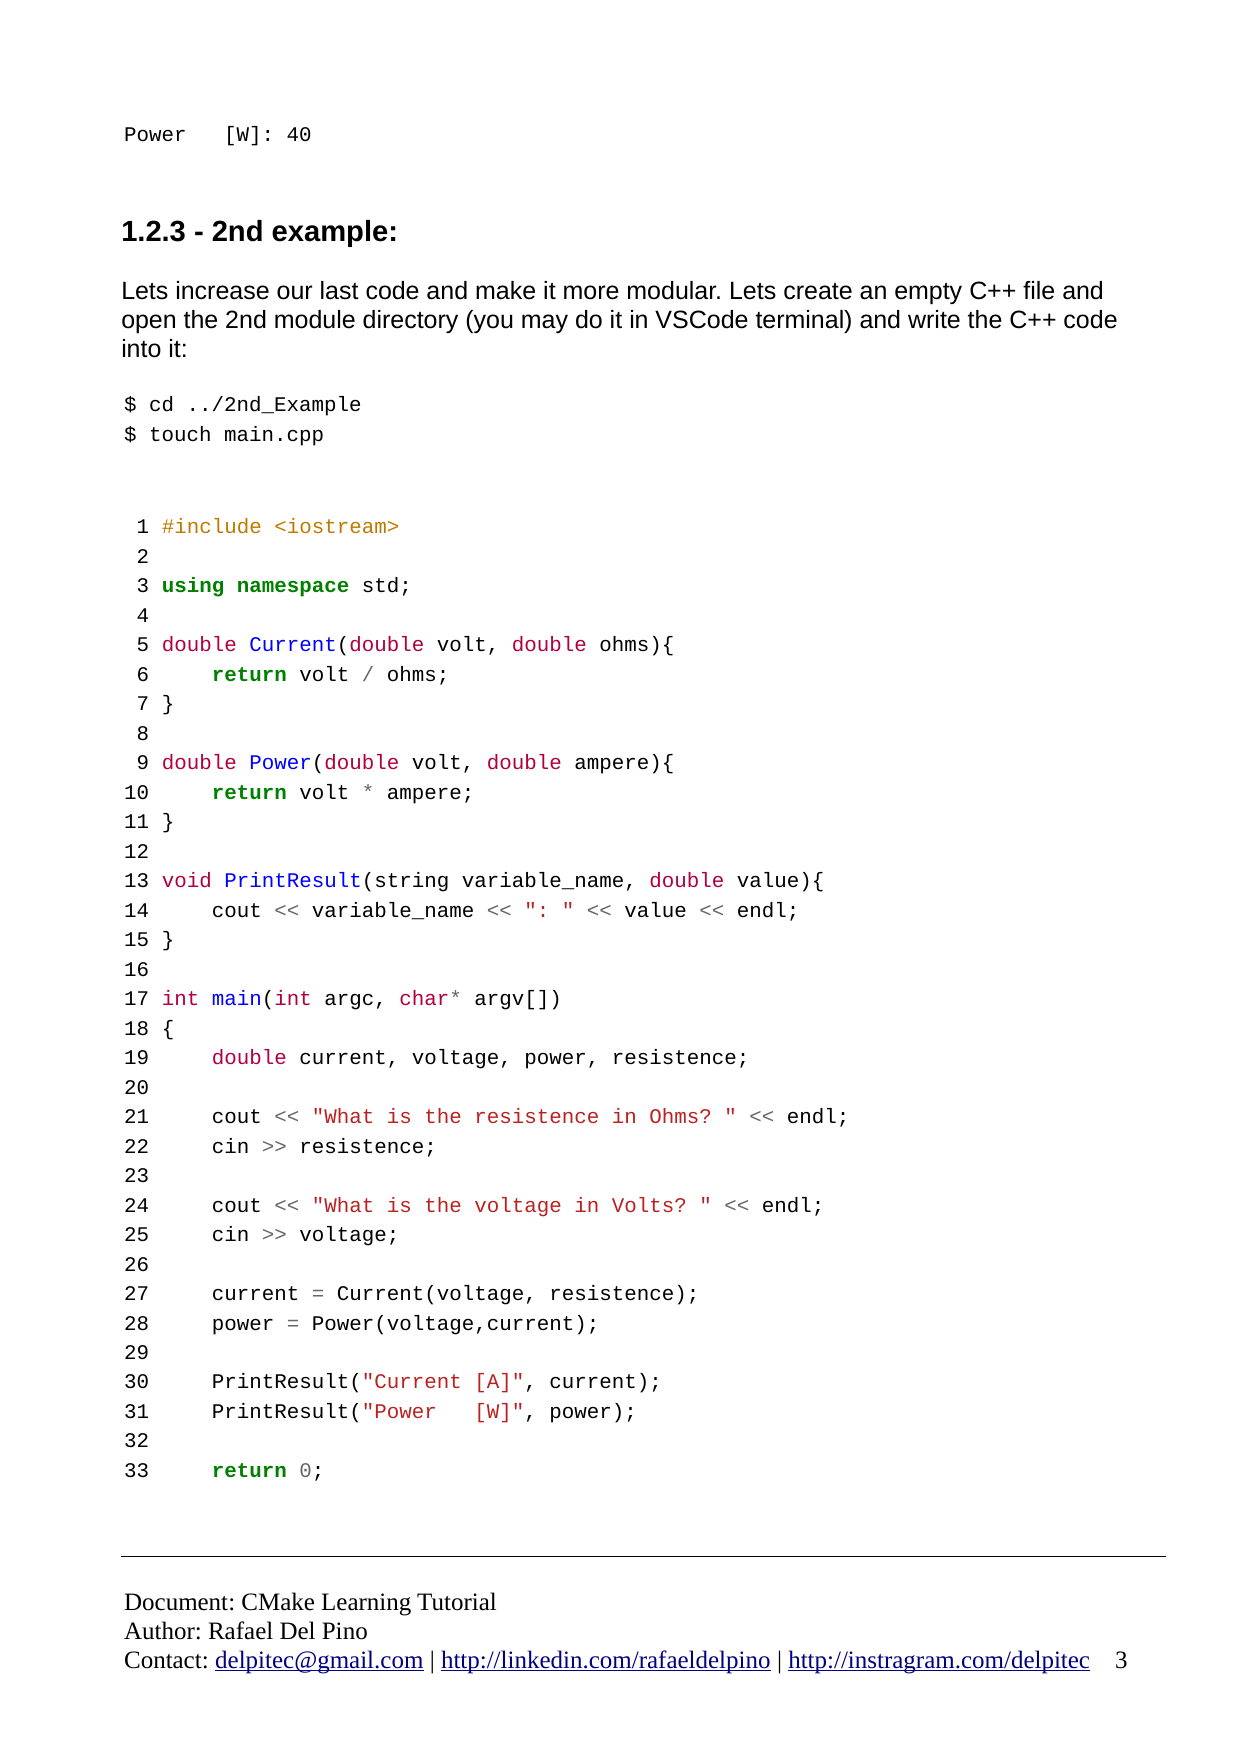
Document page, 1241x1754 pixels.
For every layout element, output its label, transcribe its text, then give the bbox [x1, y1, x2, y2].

text Lets increase our last code and make it more modular. Lets create an empty C++ file and open the 2nd module directory (you may do it in VSCode terminal) and write the C++ code into it: [121, 276, 1166, 362]
table_header 1 2 3 4 5 6 7 8 9 10 11 12 13 14 15 16 17 18 19 20 21 22 23 24 25 26 27 28 29 30 31 32 33 [121, 514, 159, 1492]
table_header Power [W]: 40 [121, 121, 1172, 156]
table_header #include <iostream> using namespace std; double Current(double volt, double ohms){ return volt / ohms; } double Power(double volt, double ampere){ return volt * ampere; } void PrintResult(string variable_name, double value){ cout << variable_name << ": " << value << endl; } int main(int argc, char* argv[]) { double current, voltage, power, resistence; cout << "What is the resistence in Ohms? " << endl; cin >> resistence; cout << "What is the voltage in Volts? " << endl; cin >> voltage; current = Current(voltage, resistence); power = Power(voltage,current); PrintResult("Current [A]", current); PrintResult("Power [W]", power); return 0; [159, 514, 1172, 1492]
table_header $ cd ../2nd_Example $ touch main.cpp [121, 391, 1172, 456]
text 1.2.3 - 2nd example: [121, 214, 1166, 247]
